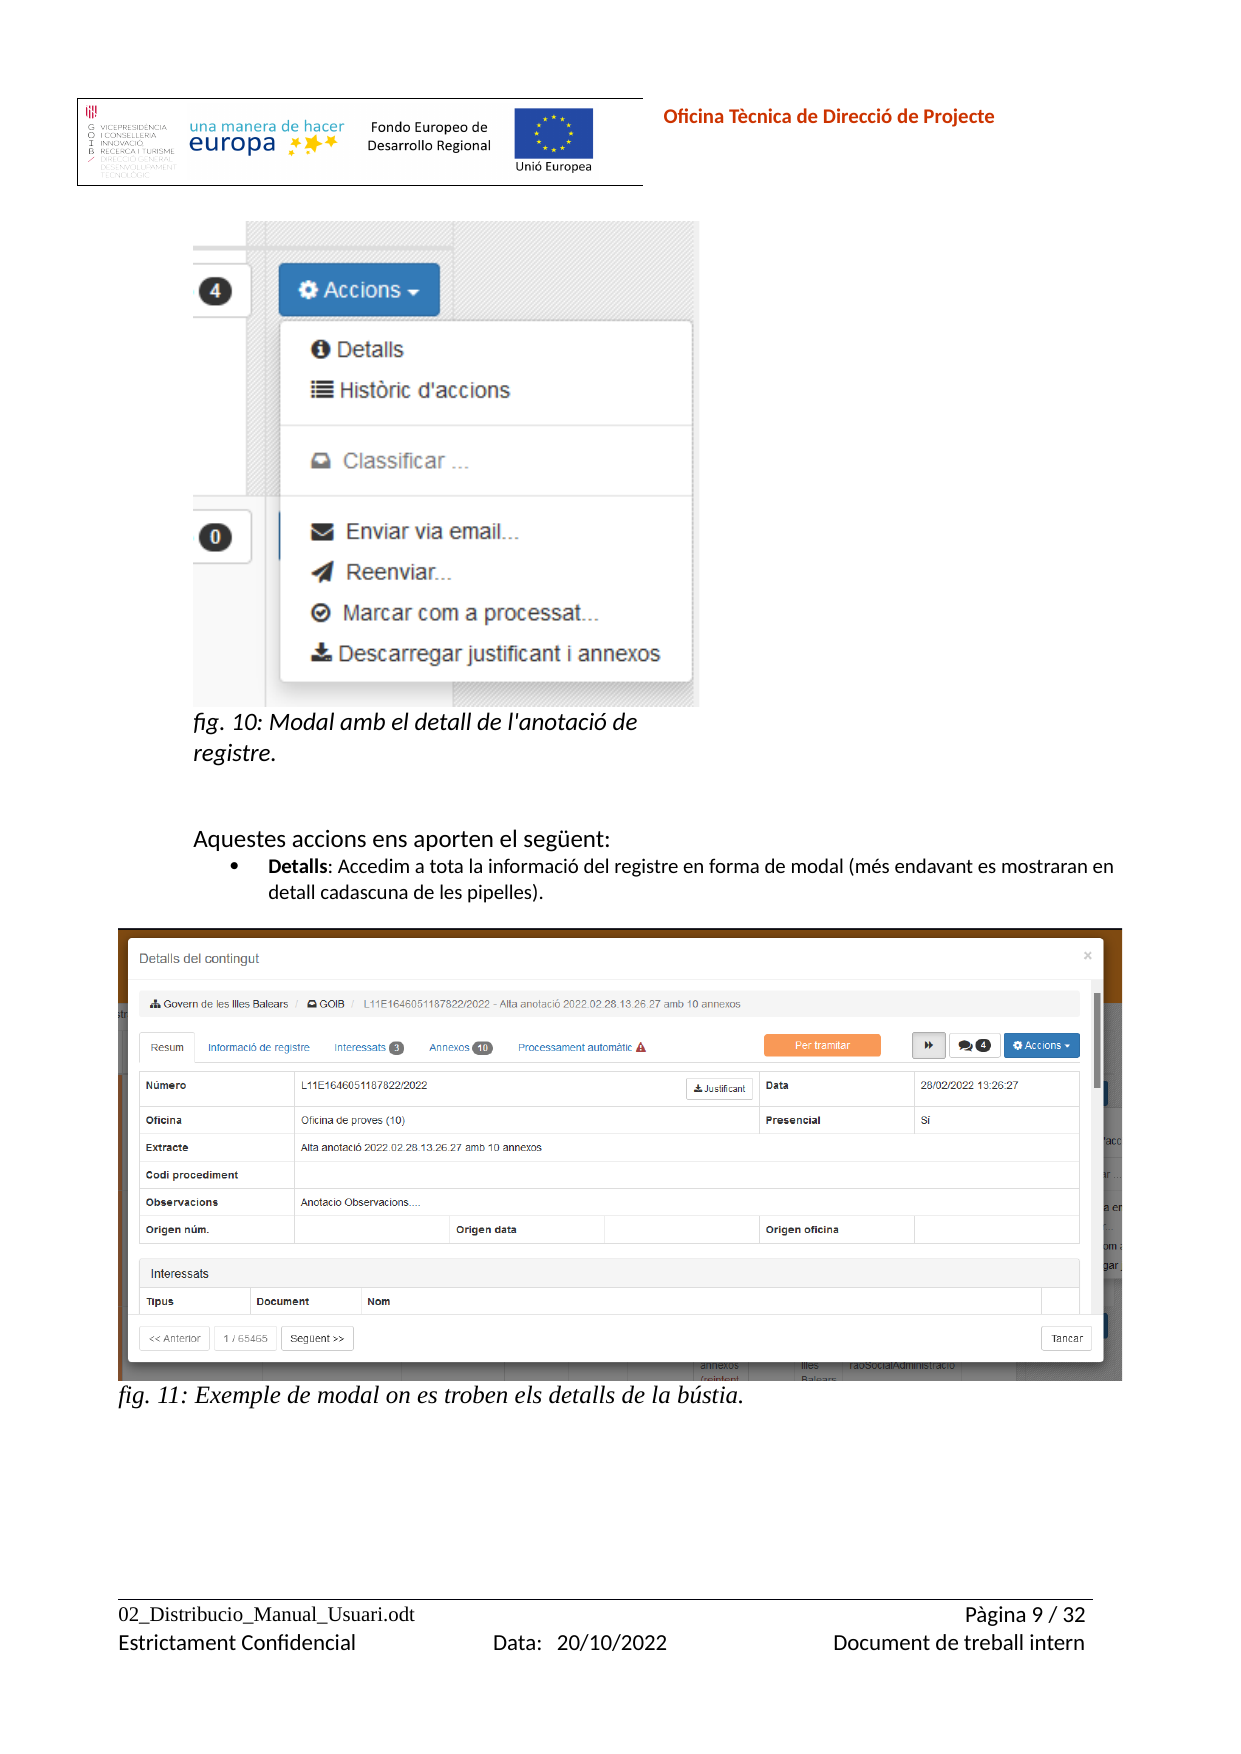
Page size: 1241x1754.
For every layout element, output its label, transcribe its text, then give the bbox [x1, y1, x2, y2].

picture [118, 928, 1123, 1381]
text fig. 11: Exemple de modal on es troben els detalls de la bústia. [118, 1381, 1122, 1409]
text Aquestes accions ens aporten el següent: [118, 823, 1122, 853]
picture [187, 103, 599, 180]
list Detalls: Accedim a tota la informació del registre en forma de modal (més endavant es mostraran en detall cadascuna de les pipelles). [231, 853, 1122, 904]
text fig. 10: Modal amb el detall de l'anotació de registre. [193, 707, 699, 767]
picture [82, 103, 181, 180]
picture [193, 221, 700, 707]
